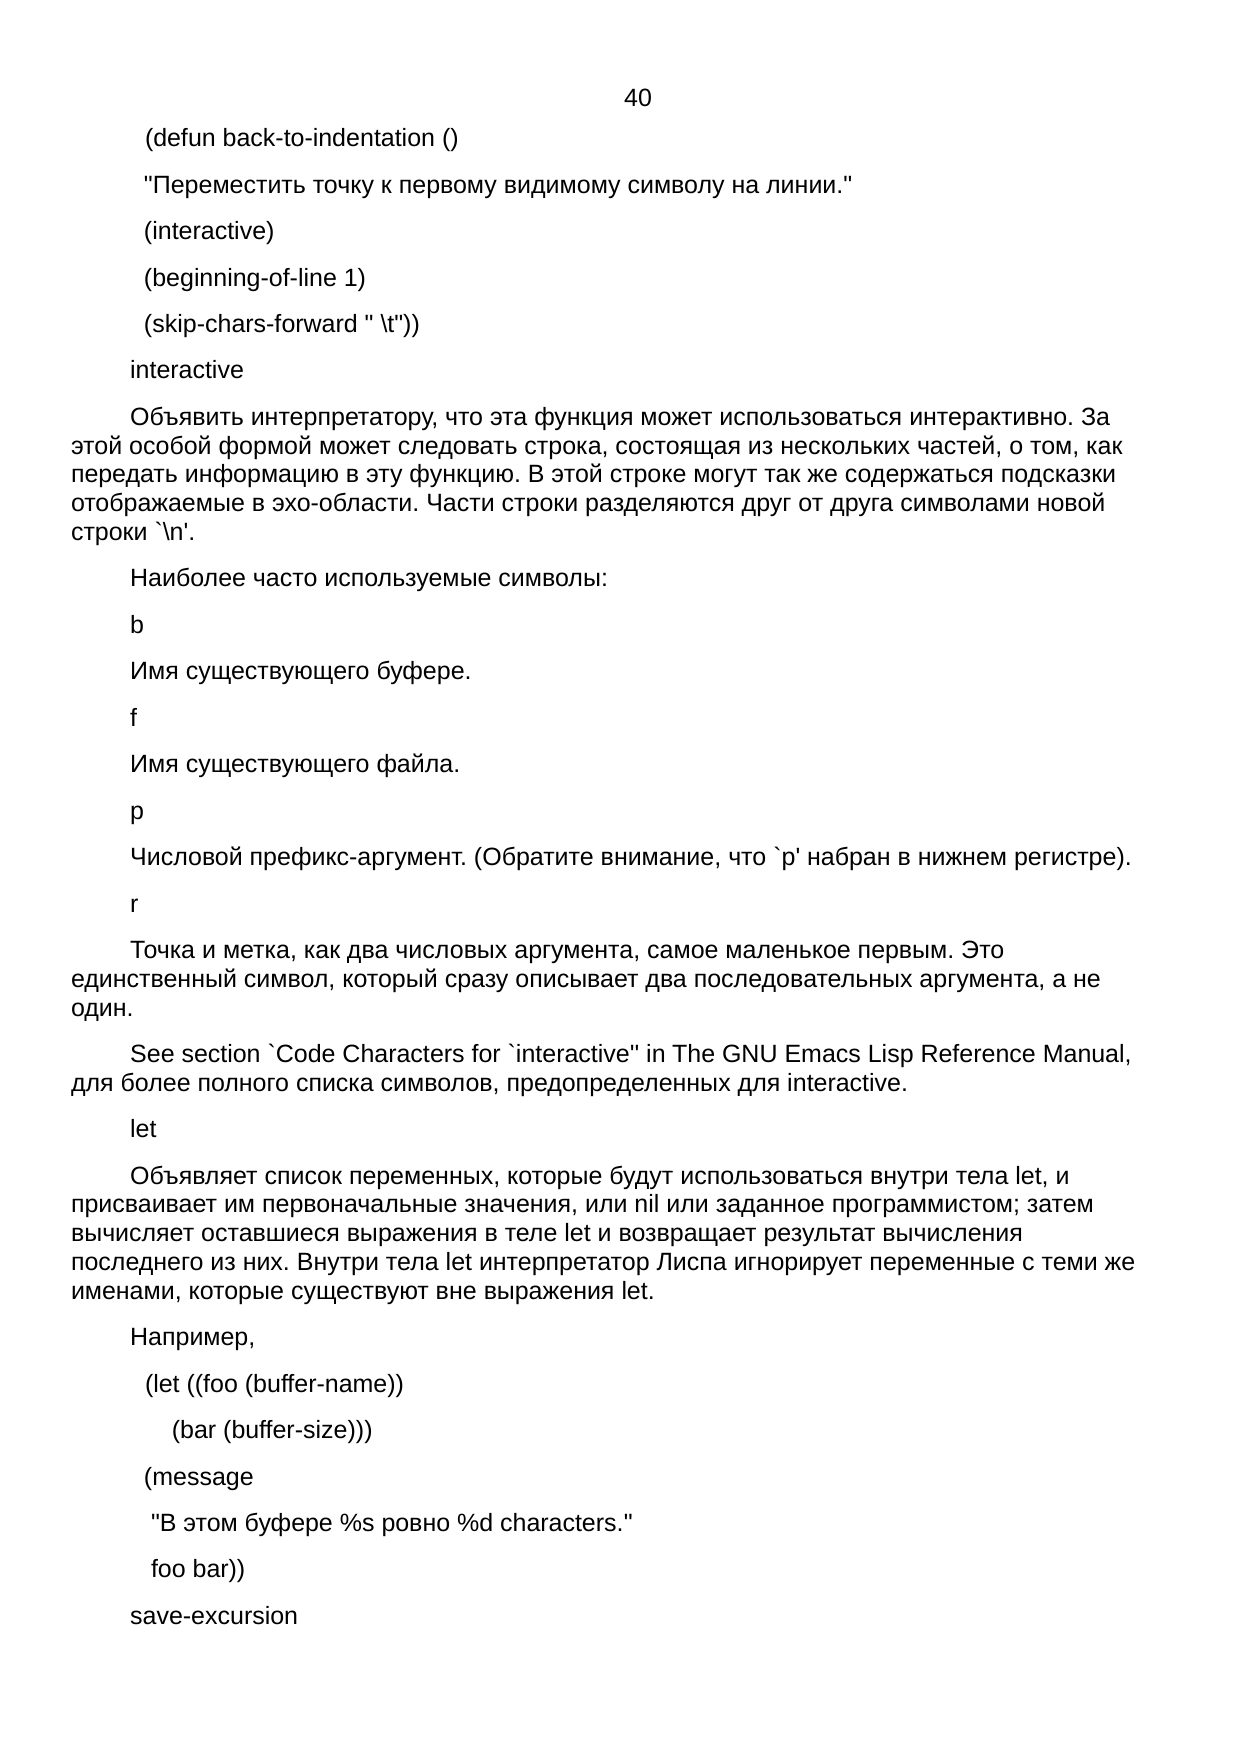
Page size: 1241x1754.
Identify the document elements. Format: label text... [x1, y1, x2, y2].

text Наиболее часто используемые символы: [71, 563, 1146, 592]
text foo bar)) [71, 1554, 1146, 1583]
text "Переместить точку к первому видимому символу на линии." [71, 170, 1146, 198]
text Точка и метка, как два числовых аргумента, самое маленькое первым. Это единственный символ, который сразу описывает два последовательных аргумента, а не один. [71, 935, 1146, 1021]
text (let ((foo (buffer-name)) [71, 1369, 1146, 1397]
text (interactive) [71, 216, 1146, 245]
text Объявить интерпретатору, что эта функция может использоваться интерактивно. За этой особой формой может следовать строка, состоящая из нескольких частей, о том, как передать информацию в эту функцию. В этой строке могут так же содержаться подсказки отображаемые в эхо-области. Части строки разделяются друг от друга символами новой строки `\n'. [71, 402, 1146, 546]
text Объявляет список переменных, которые будут использоваться внутри тела let, и присваивает им первоначальные значения, или nil или заданное программистом; затем вычисляет оставшиеся выражения в теле let и возвращает результат вычисления последнего из них. Внутри тела let интерпретатор Лиспа игнорирует переменные с теми же именами, которые существуют вне выражения let. [71, 1161, 1146, 1304]
text save-excursion [71, 1601, 1146, 1630]
text p [71, 796, 1146, 824]
text interactive [71, 356, 1146, 384]
text Числовой префикс-аргумент. (Обратите внимание, что `p' набран в нижнем регистре). [71, 842, 1146, 871]
text (skip-chars-forward " \t")) [71, 309, 1146, 338]
text r [71, 889, 1146, 917]
text "В этом буфере %s ровно %d characters." [71, 1508, 1146, 1537]
text b [71, 610, 1146, 639]
text f [71, 703, 1146, 732]
text let [71, 1114, 1146, 1143]
text (beginning-of-line 1) [71, 263, 1146, 291]
text Имя существующего буфере. [71, 656, 1146, 685]
text (bar (buffer-size))) [71, 1415, 1146, 1444]
text (defun back-to-indentation () [71, 123, 1146, 152]
text (message [71, 1462, 1146, 1490]
text See section `Code Characters for `interactive'' in The GNU Emacs Lisp Reference Manual, для более полного списка символов, предопределенных для interactive. [71, 1039, 1146, 1097]
text Например, [71, 1322, 1146, 1351]
text Имя существующего файла. [71, 749, 1146, 778]
